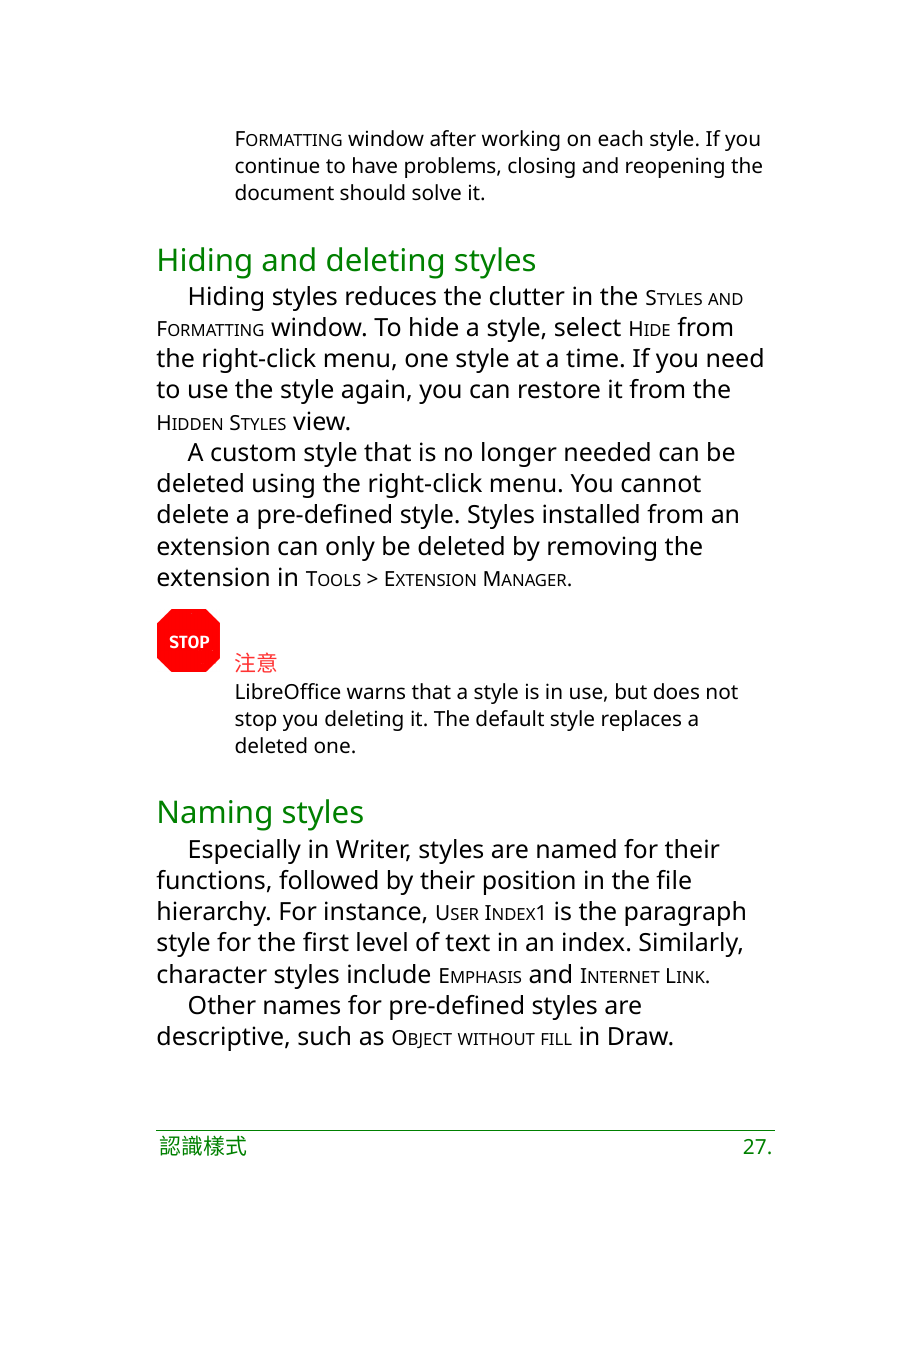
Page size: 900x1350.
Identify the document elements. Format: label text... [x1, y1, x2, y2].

text Especially in Writer, styles are named for their functions, followed by their position in the file hierarchy. For instance, User Index1 is the paragraph style for the first level of text in an index. Similarly, character styles include Emphasis and Internet Link. [156, 833, 775, 989]
text Hiding styles reduces the clutter in the Styles and Formatting window. To hide a style, select Hide from the right-click menu, one style at a time. If you need to use the style again, you can restore it from the Hidden Styles view. [156, 280, 775, 436]
text Formatting window after working on each style. If you continue to have problems, closing and reopening the document should solve it. [234, 125, 775, 206]
subtitle Naming styles [156, 791, 775, 833]
subtitle Hiding and deleting styles [156, 237, 775, 280]
picture [157, 609, 220, 672]
text A custom style that is no longer needed can be deleted using the right-click menu. You cannot delete a pre-defined style. Styles installed from an extension can only be deleted by removing the extension in Tools > Extension Manager. [156, 436, 775, 593]
text Other names for pre-defined styles are descriptive, such as Object without fill in Draw. [156, 989, 775, 1052]
text LibreOffice warns that a style is in use, but does not stop you deleting it. The default style replaces a deleted one. [234, 678, 775, 759]
list 注意 [156, 608, 775, 678]
